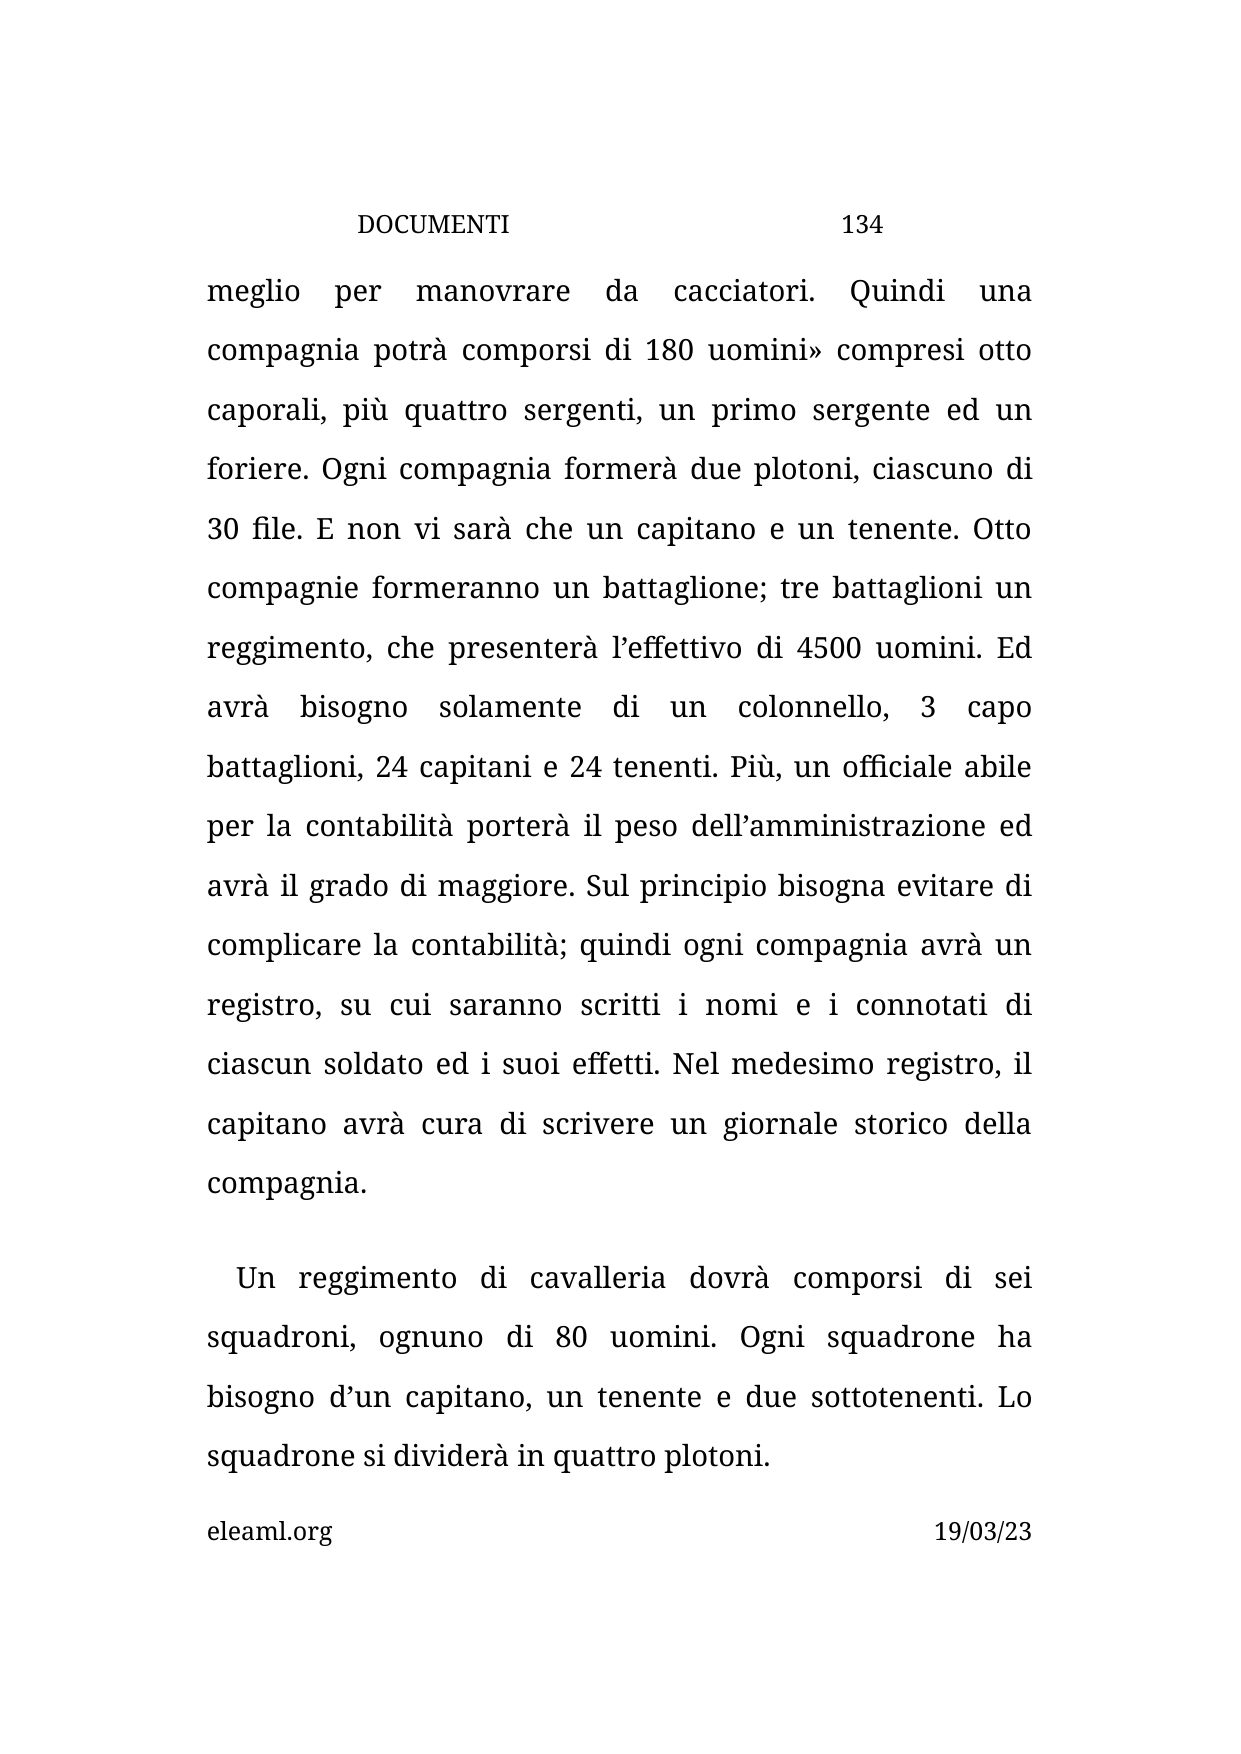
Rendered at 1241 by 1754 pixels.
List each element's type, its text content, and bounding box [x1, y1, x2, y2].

text meglio per manovrare da cacciatori. Quindi una compagnia potrà comporsi di 180 uomini» compresi otto caporali, più quattro sergenti, un primo sergente ed un foriere. Ogni compagnia formerà due plotoni, ciascuno di 30 file. E non vi sarà che un capitano e un tenente. Otto compagnie formeranno un battaglione; tre battaglioni un reggimento, che presenterà l’effettivo di 4500 uomini. Ed avrà bisogno solamente di un colonnello, 3 capo battaglioni, 24 capitani e 24 tenenti. Più, un officiale abile per la contabilità porterà il peso dell’amministrazione ed avrà il grado di maggiore. Sul principio bisogna evitare di complicare la contabilità; quindi ogni compagnia avrà un registro, su cui saranno scritti i nomi e i connotati di ciascun soldato ed i suoi effetti. Nel medesimo registro, il capitano avrà cura di scrivere un giornale storico della compagnia. [207, 270, 1033, 1202]
text Un reggimento di cavalleria dovrà comporsi di sei squadroni, ognuno di 80 uomini. Ogni squadrone ha bisogno d’un capitano, un tenente e due sottotenenti. Lo squadrone si dividerà in quattro plotoni. [207, 1257, 1033, 1475]
